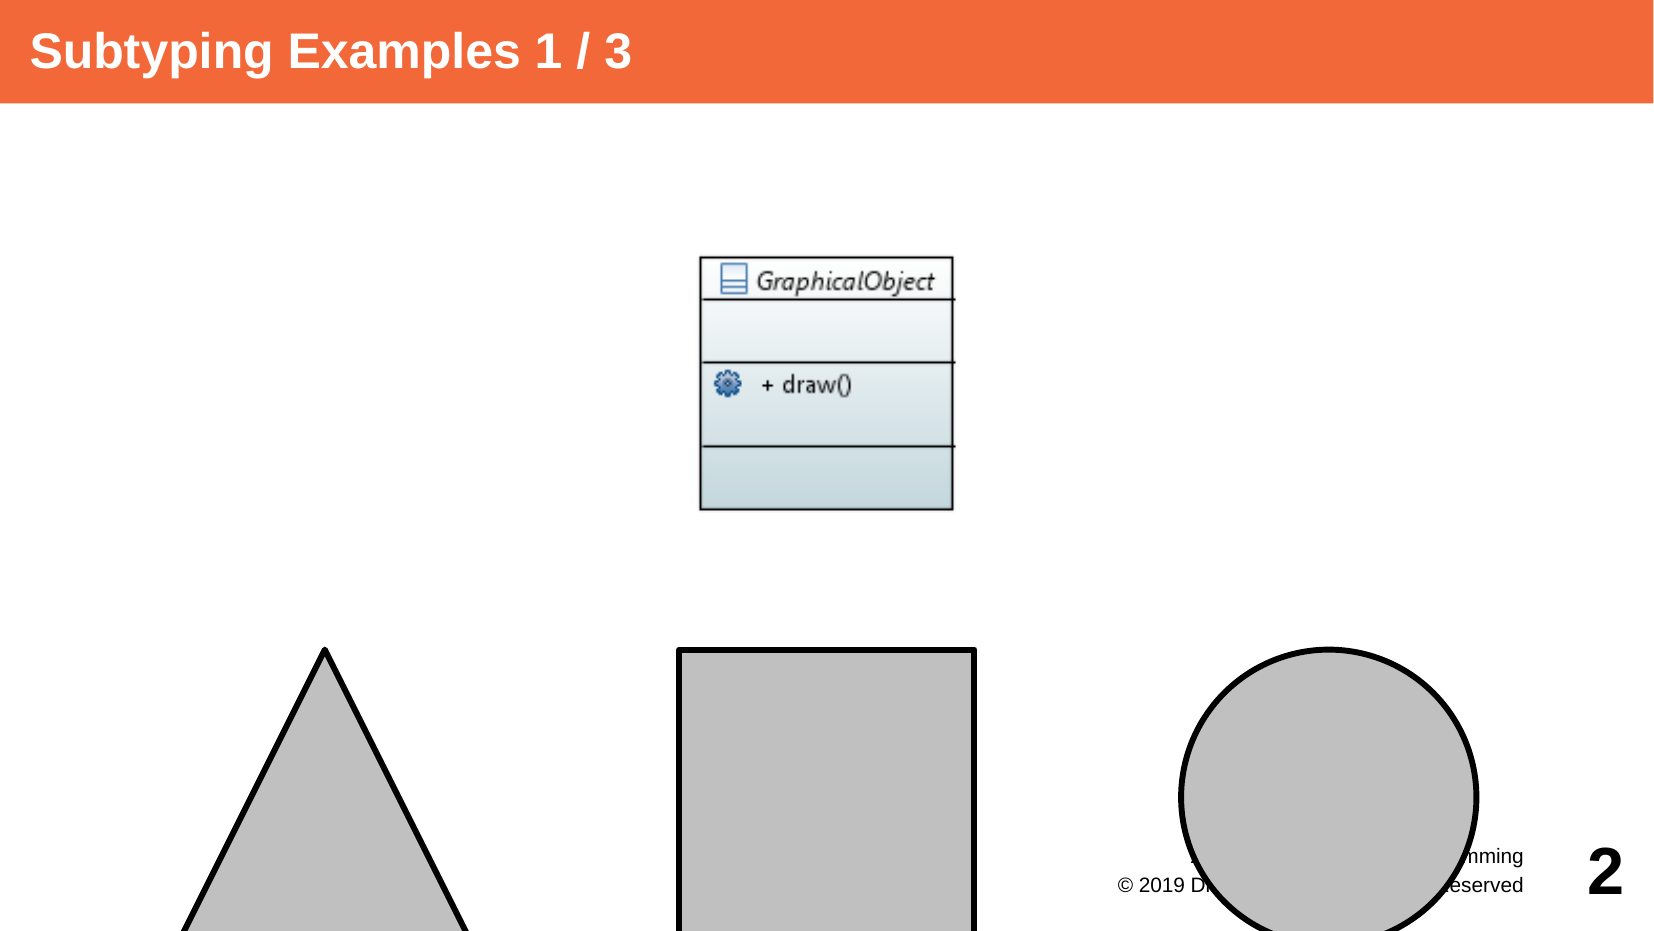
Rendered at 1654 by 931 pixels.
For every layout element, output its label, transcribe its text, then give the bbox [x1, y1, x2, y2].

text_box [184, 649, 466, 931]
title Subtyping Examples 1 / 3 [0, 0, 1654, 104]
picture [679, 236, 975, 532]
text_box [679, 649, 975, 931]
text_box [1181, 649, 1477, 931]
